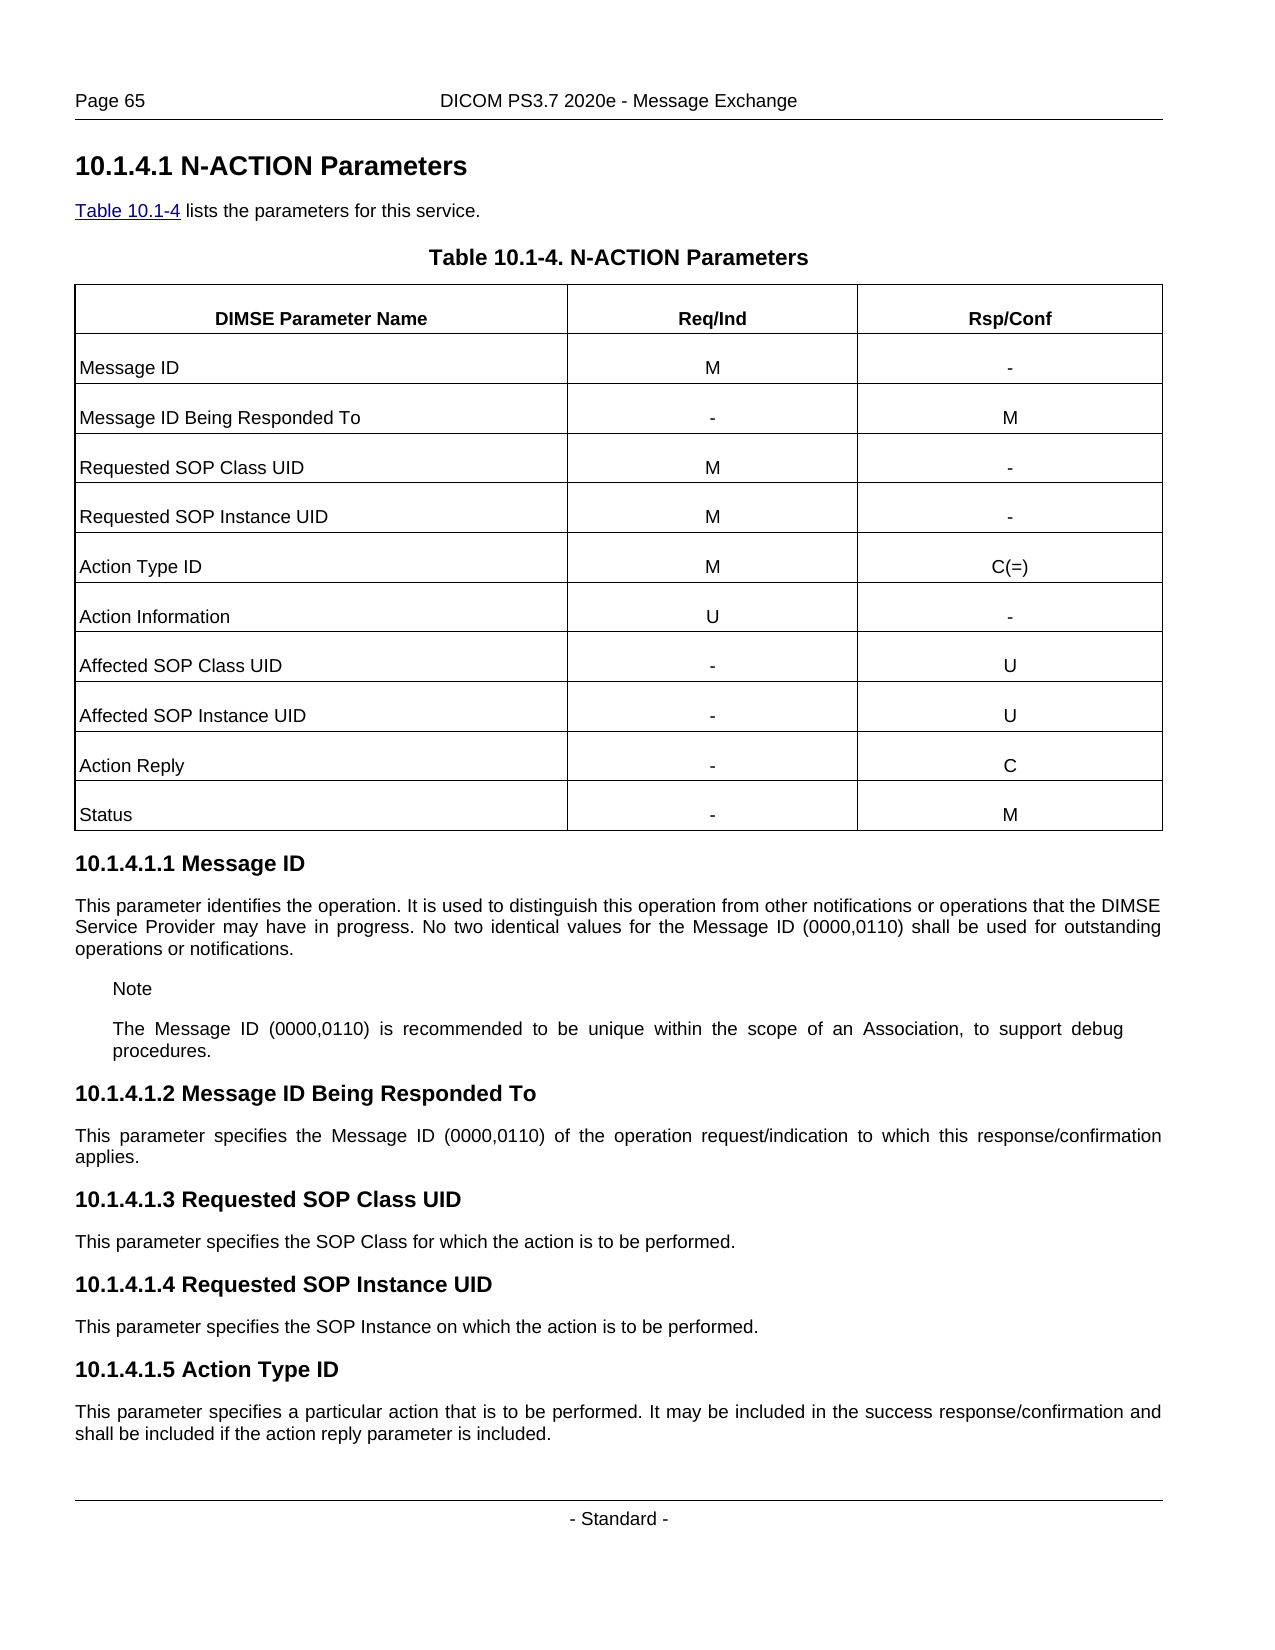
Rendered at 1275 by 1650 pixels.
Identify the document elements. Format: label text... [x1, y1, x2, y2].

text Table 10.1-4 lists the parameters for this service. [75, 200, 1162, 222]
text This parameter identifies the operation. It is used to distinguish this operation from other notifications or operations that the DIMSE Service Provider may have in progress. No two identical values for the Message ID (0000,0110) shall be used for outstanding operations or notifications. [75, 894, 1162, 959]
table_cell - [568, 384, 857, 432]
table_cell Action Type ID [76, 533, 567, 582]
text 10.1.4.1.4 Requested SOP Instance UID [75, 1271, 1162, 1297]
table_cell Affected SOP Instance UID [76, 682, 567, 731]
text This parameter specifies the SOP Class for which the action is to be performed. [75, 1231, 1162, 1253]
table_cell Status [76, 781, 567, 830]
text 10.1.4.1.1 Message ID [75, 850, 1162, 876]
table_cell - [568, 682, 857, 731]
table_cell - [568, 732, 857, 780]
text 10.1.4.1 N-ACTION Parameters [75, 150, 1162, 181]
table_cell U [858, 632, 1162, 681]
text 10.1.4.1.3 Requested SOP Class UID [75, 1186, 1162, 1212]
table_cell Action Information [76, 583, 567, 631]
text The Message ID (0000,0110) is recommended to be unique within the scope of an Association, to support debug procedures. [112, 1018, 1125, 1061]
table_cell - [858, 483, 1162, 532]
table_cell C(=) [858, 533, 1162, 582]
text This parameter specifies the Message ID (0000,0110) of the operation request/indication to which this response/confirmation applies. [75, 1124, 1162, 1168]
table_cell - [858, 583, 1162, 631]
table_cell - [858, 334, 1162, 383]
table_cell - [858, 434, 1162, 482]
text 10.1.4.1.5 Action Type ID [75, 1356, 1162, 1382]
table_cell M [568, 434, 857, 482]
table_cell Affected SOP Class UID [76, 632, 567, 681]
table_cell U [568, 583, 857, 631]
table_cell Requested SOP Instance UID [76, 483, 567, 532]
table_cell Action Reply [76, 732, 567, 780]
table_cell Message ID Being Responded To [76, 384, 567, 432]
table_cell M [858, 781, 1162, 830]
table_cell M [858, 384, 1162, 432]
table_cell Message ID [76, 334, 567, 383]
table_cell - [568, 632, 857, 681]
table_cell M [568, 483, 857, 532]
text Note [112, 978, 1125, 999]
table_cell M [568, 334, 857, 383]
text This parameter specifies the SOP Instance on which the action is to be performed. [75, 1316, 1162, 1337]
table_cell - [568, 781, 857, 830]
table_cell M [568, 533, 857, 582]
text 10.1.4.1.2 Message ID Being Responded To [75, 1080, 1162, 1106]
table_cell U [858, 682, 1162, 731]
text Table 10.1-4. N-ACTION Parameters [75, 244, 1162, 270]
table_header DIMSE Parameter Name [76, 285, 567, 333]
text This parameter specifies a particular action that is to be performed. It may be included in the success response/confirmation and shall be included if the action reply parameter is included. [75, 1401, 1162, 1444]
table_cell C [858, 732, 1162, 780]
table_header Rsp/Conf [858, 285, 1162, 333]
table_cell Requested SOP Class UID [76, 434, 567, 482]
table_header Req/Ind [568, 285, 857, 333]
